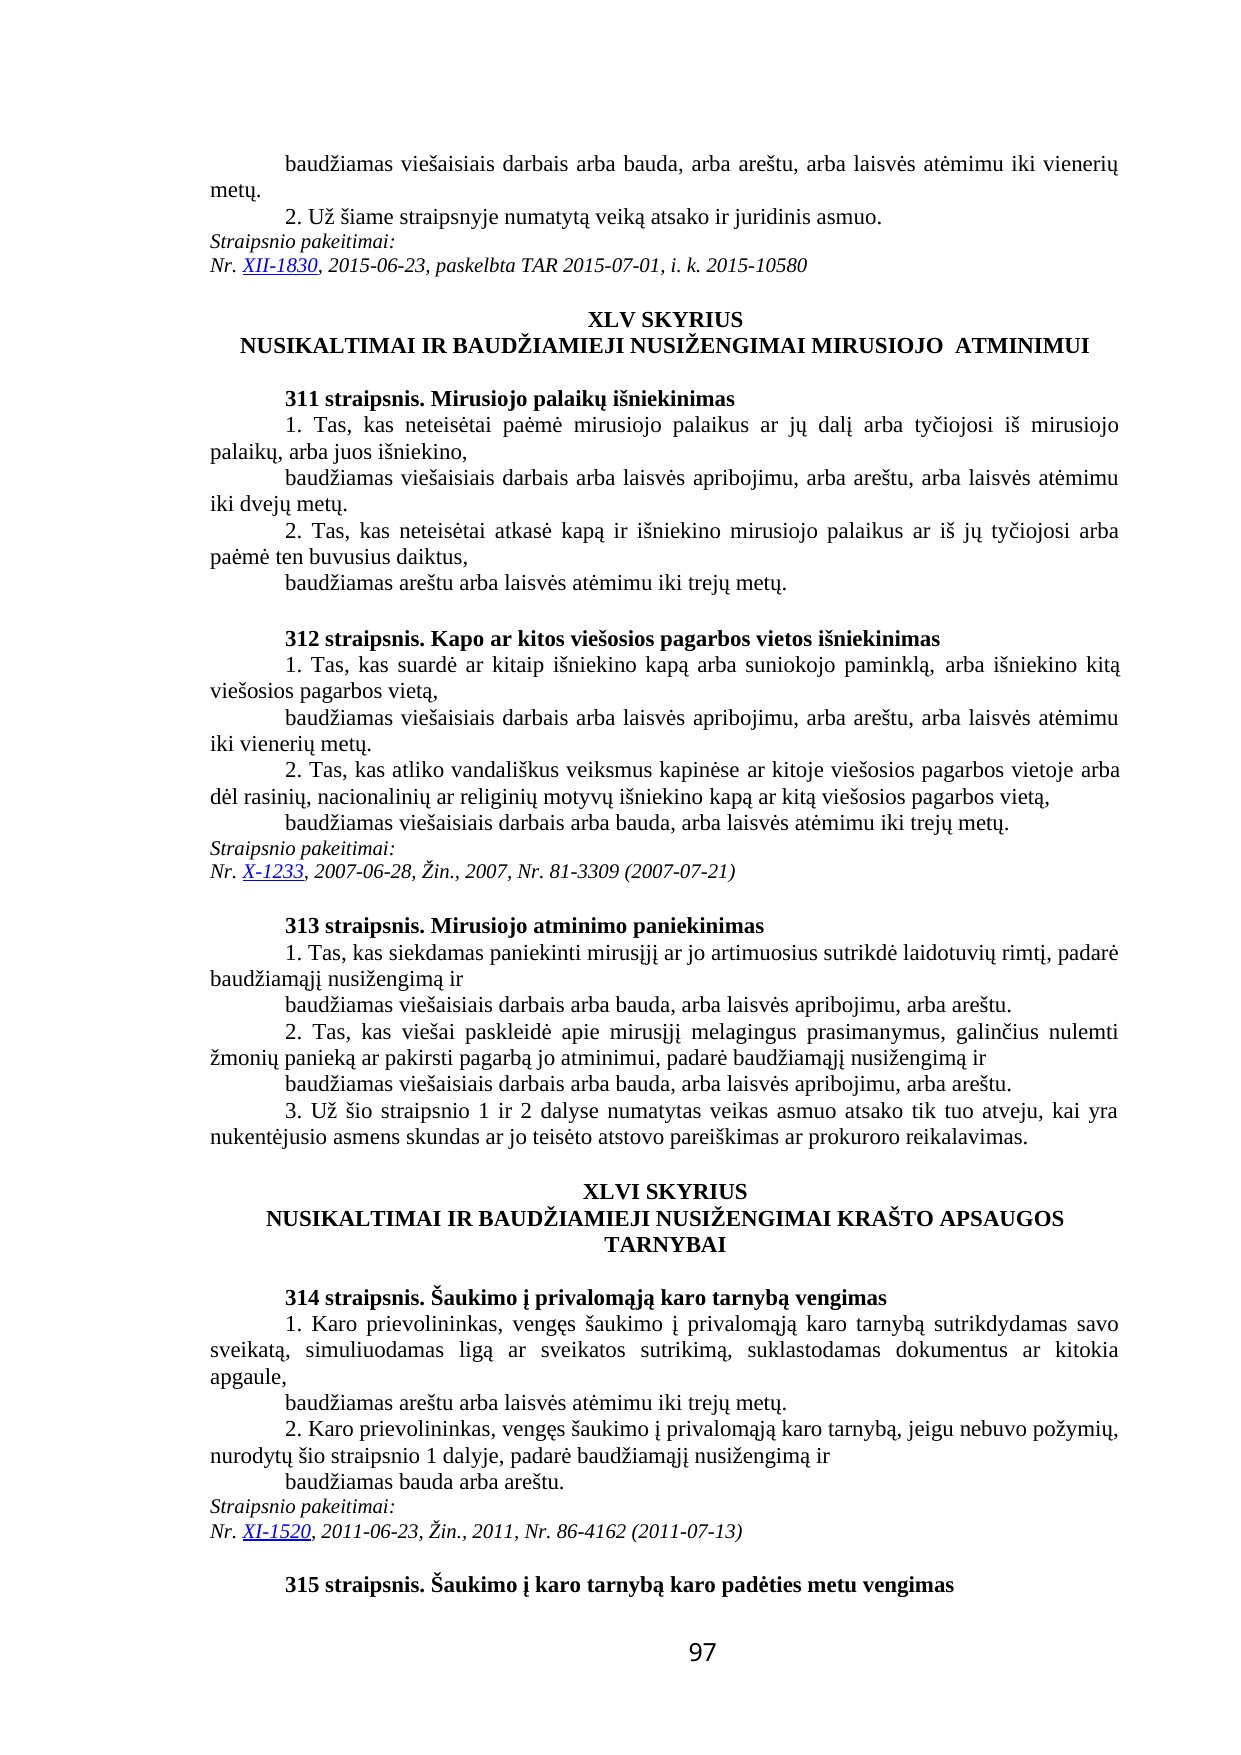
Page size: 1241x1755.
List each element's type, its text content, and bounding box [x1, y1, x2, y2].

text 1. Tas, kas suardė ar kitaip išniekino kapą arba suniokojo paminklą, arba išniekino kitą viešosios pagarbos vietą, [210, 651, 1120, 704]
text 2. Už šiame straipsnyje numatytą veiką atsako ir juridinis asmuo. [210, 203, 1120, 229]
text 2. Tas, kas viešai paskleidė apie mirusįjį melagingus prasimanymus, galinčius nulemti žmonių panieką ar pakirsti pagarbą jo atminimui, padarė baudžiamąjį nusižengimą ir [210, 1018, 1120, 1070]
text Straipsnio pakeitimai: [210, 835, 1120, 859]
text baudžiamas viešaisiais darbais arba laisvės apribojimu, arba areštu, arba laisvės atėmimu iki vienerių metų. [210, 704, 1120, 756]
text baudžiamas bauda arba areštu. [210, 1468, 1120, 1494]
text 2. Tas, kas atliko vandališkus veiksmus kapinėse ar kitoje viešosios pagarbos vietoje arba dėl rasinių, nacionalinių ar religinių motyvų išniekino kapą ar kitą viešosios pagarbos vietą, [210, 756, 1120, 809]
text baudžiamas areštu arba laisvės atėmimu iki trejų metų. [210, 1389, 1120, 1415]
text 1. Tas, kas neteisėtai paėmė mirusiojo palaikus ar jų dalį arba tyčiojosi iš mirusiojo palaikų, arba juos išniekino, [210, 411, 1120, 464]
text Nr. XII-1830, 2015-06-23, paskelbta TAR 2015-07-01, i. k. 2015-10580 [210, 253, 1120, 277]
text baudžiamas viešaisiais darbais arba bauda, arba laisvės apribojimu, arba areštu. [210, 991, 1120, 1018]
text XLV SKYRIUS [210, 306, 1120, 332]
text 313 straipsnis. Mirusiojo atminimo paniekinimas [210, 912, 1120, 939]
text baudžiamas viešaisiais darbais arba bauda, arba laisvės apribojimu, arba areštu. [210, 1070, 1120, 1097]
text 2. Tas, kas neteisėtai atkasė kapą ir išniekino mirusiojo palaikus ar iš jų tyčiojosi arba paėmė ten buvusius daiktus, [210, 517, 1120, 569]
text 311 straipsnis. Mirusiojo palaikų išniekinimas [210, 385, 1120, 411]
text 3. Už šio straipsnio 1 ir 2 dalyse numatytas veikas asmuo atsako tik tuo atveju, kai yra nukentėjusio asmens skundas ar jo teisėto atstovo pareiškimas ar prokuroro reikalavimas. [210, 1097, 1120, 1149]
text Straipsnio pakeitimai: [210, 1494, 1120, 1518]
text 312 straipsnis. Kapo ar kitos viešosios pagarbos vietos išniekinimas [210, 624, 1120, 651]
text baudžiamas areštu arba laisvės atėmimu iki trejų metų. [210, 569, 1120, 596]
text Nr. XI-1520, 2011-06-23, Žin., 2011, Nr. 86-4162 (2011-07-13) [210, 1518, 1120, 1543]
text Nr. X-1233, 2007-06-28, Žin., 2007, Nr. 81-3309 (2007-07-21) [210, 859, 1120, 883]
text Nusikaltimai IR BAUDŽIAMIEJI NUSIŽENGIMAI krašto apsaugos tarnybAI [210, 1204, 1120, 1257]
text 1. Karo prievolininkas, vengęs šaukimo į privalomąją karo tarnybą sutrikdydamas savo sveikatą, simuliuodamas ligą ar sveikatos sutrikimą, suklastodamas dokumentus ar kitokia apgaule, [210, 1310, 1120, 1389]
text 2. Karo prievolininkas, vengęs šaukimo į privalomąją karo tarnybą, jeigu nebuvo požymių, nurodytų šio straipsnio 1 dalyje, padarė baudžiamąjį nusižengimą ir [210, 1415, 1120, 1468]
text baudžiamas viešaisiais darbais arba laisvės apribojimu, arba areštu, arba laisvės atėmimu iki dvejų metų. [210, 464, 1120, 517]
text NUSIKALTIMAI IR BAUDŽIAMIEJI NUSIŽENGIMAI MIRUSIOJO ATMINIMUI [210, 332, 1120, 359]
subtitle XLVI skyrius [210, 1178, 1120, 1204]
text baudžiamas viešaisiais darbais arba bauda, arba areštu, arba laisvės atėmimu iki vienerių metų. [210, 150, 1120, 203]
text Straipsnio pakeitimai: [210, 229, 1120, 253]
text 1. Tas, kas siekdamas paniekinti mirusįjį ar jo artimuosius sutrikdė laidotuvių rimtį, padarė baudžiamąjį nusižengimą ir [210, 939, 1120, 991]
text 315 straipsnis. Šaukimo į karo tarnybą karo padėties metu vengimas [210, 1571, 1120, 1598]
text baudžiamas viešaisiais darbais arba bauda, arba laisvės atėmimu iki trejų metų. [210, 809, 1120, 835]
text 314 straipsnis. Šaukimo į privalomąją karo tarnybą vengimas [210, 1284, 1120, 1310]
